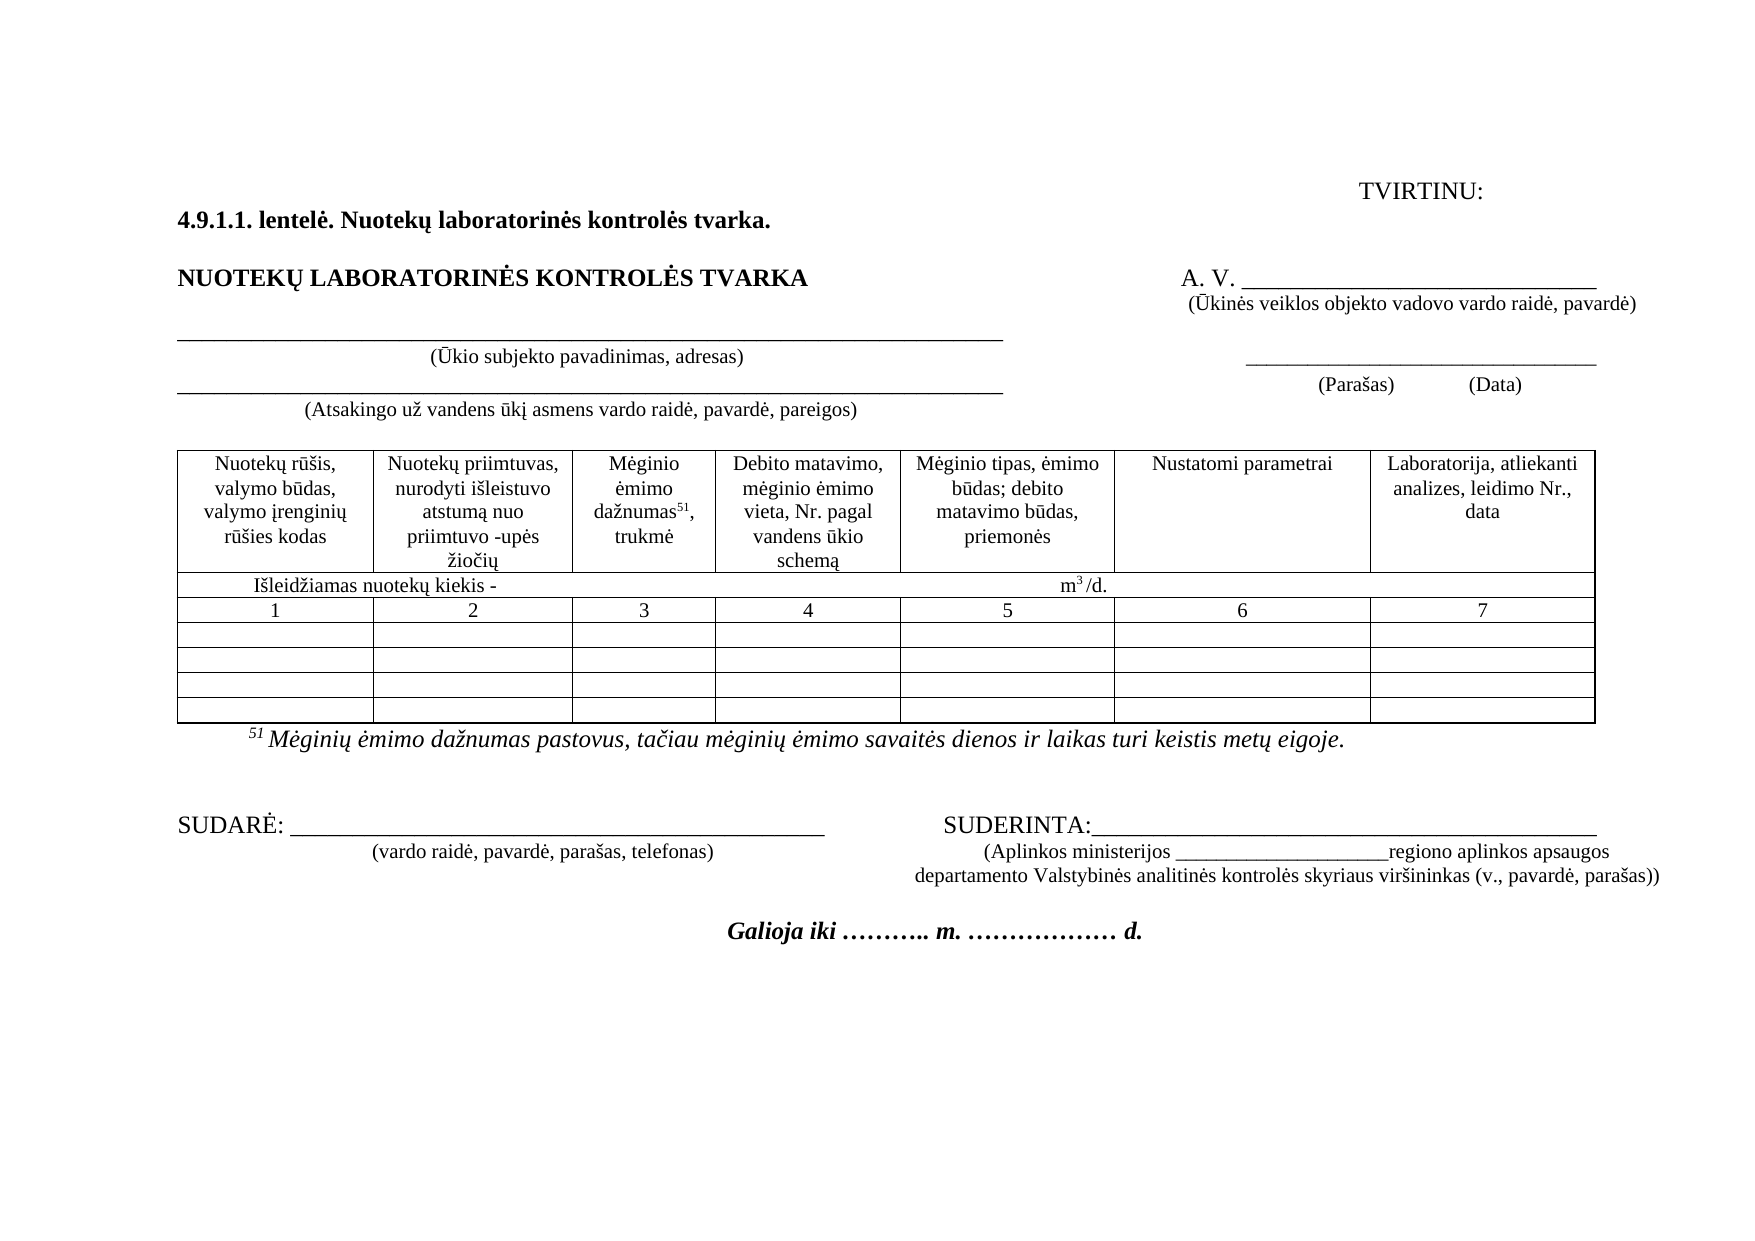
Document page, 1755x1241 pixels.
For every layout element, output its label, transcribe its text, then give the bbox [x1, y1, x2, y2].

table_cell [178, 648, 373, 672]
table_cell [374, 673, 572, 697]
table_cell [716, 698, 900, 722]
table_cell [1371, 648, 1594, 672]
text 51 Mėginių ėmimo dažnumas pastovus, tačiau mėginių ėmimo savaitės dienos ir laikas turi keistis metų eigoje. [177, 724, 1695, 753]
table_cell [901, 648, 1114, 672]
table_cell [573, 648, 715, 672]
table_cell Išleidžiamas nuotekų kiekis - [178, 573, 573, 597]
table_cell 1 [178, 598, 373, 622]
table_cell 4 [716, 598, 900, 622]
table_cell [1115, 673, 1370, 697]
table_cell [1115, 648, 1370, 672]
text (vardo raidė, pavardė, parašas, telefonas) (Aplinkos ministerijos regiono aplinkos apsaugos [177, 839, 1695, 863]
table_cell [1371, 698, 1594, 722]
table_cell [178, 623, 373, 647]
table_cell [716, 648, 900, 672]
table_cell [1371, 673, 1594, 697]
table_cell [1371, 623, 1594, 647]
table_cell 2 [374, 598, 572, 622]
table_cell [573, 673, 715, 697]
table_cell [573, 623, 715, 647]
table_cell [178, 673, 373, 697]
text NUOTEKŲ LABORATORINĖS KONTROLĖS TVARKA A. V. [177, 263, 1695, 291]
table_cell [374, 648, 572, 672]
table_header Nustatomi parametrai [1115, 451, 1370, 572]
table_header Debito matavimo, mėginio ėmimo vieta, Nr. pagal vandens ūkio schemą [716, 451, 900, 572]
table_header Laboratorija, atliekanti analizes, leidimo Nr., data [1371, 451, 1594, 572]
table_cell [374, 623, 572, 647]
text (Atsakingo už vandens ūkį asmens vardo raidė, pavardė, pareigos) [177, 397, 1695, 421]
table_cell 6 [1115, 598, 1370, 622]
text Galioja iki ……….. m. ……………… d. [177, 916, 1695, 944]
table_cell [573, 698, 715, 722]
table_cell 7 [1371, 598, 1594, 622]
table_cell [1115, 623, 1370, 647]
table_cell [716, 623, 900, 647]
text (Ūkio subjekto pavadinimas, adresas) [177, 344, 1695, 368]
text departamento Valstybinės analitinės kontrolės skyriaus viršininkas (v., pavardė, parašas)) [177, 863, 1695, 887]
table_header Mėginio ėmimo dažnumas51, trukmė [573, 451, 715, 572]
table_cell m3 /d. [573, 573, 1594, 597]
table_cell [901, 623, 1114, 647]
table_cell 5 [901, 598, 1114, 622]
table_cell [178, 698, 373, 722]
table_cell [1115, 698, 1370, 722]
table_header Nuotekų rūšis, valymo būdas, valymo įrenginių rūšies kodas [178, 451, 373, 572]
text TVIRTINU: [177, 176, 1695, 205]
text SUDARĖ: SUDERINTA: [177, 810, 1695, 839]
table_header Nuotekų priimtuvas, nurodyti išleistuvo atstumą nuo priimtuvo -upės žiočių [374, 451, 572, 572]
table_cell 3 [573, 598, 715, 622]
text (Parašas) (Data) [177, 368, 1695, 397]
table_cell [901, 673, 1114, 697]
table_cell [716, 673, 900, 697]
text 4.9.1.1. lentelė. Nuotekų laboratorinės kontrolės tvarka. [177, 205, 1695, 234]
table_cell [901, 698, 1114, 722]
table_cell [374, 698, 572, 722]
table_header Mėginio tipas, ėmimo būdas; debito matavimo būdas, priemonės [901, 451, 1114, 572]
text (Ūkinės veiklos objekto vadovo vardo raidė, pavardė) [177, 291, 1695, 315]
